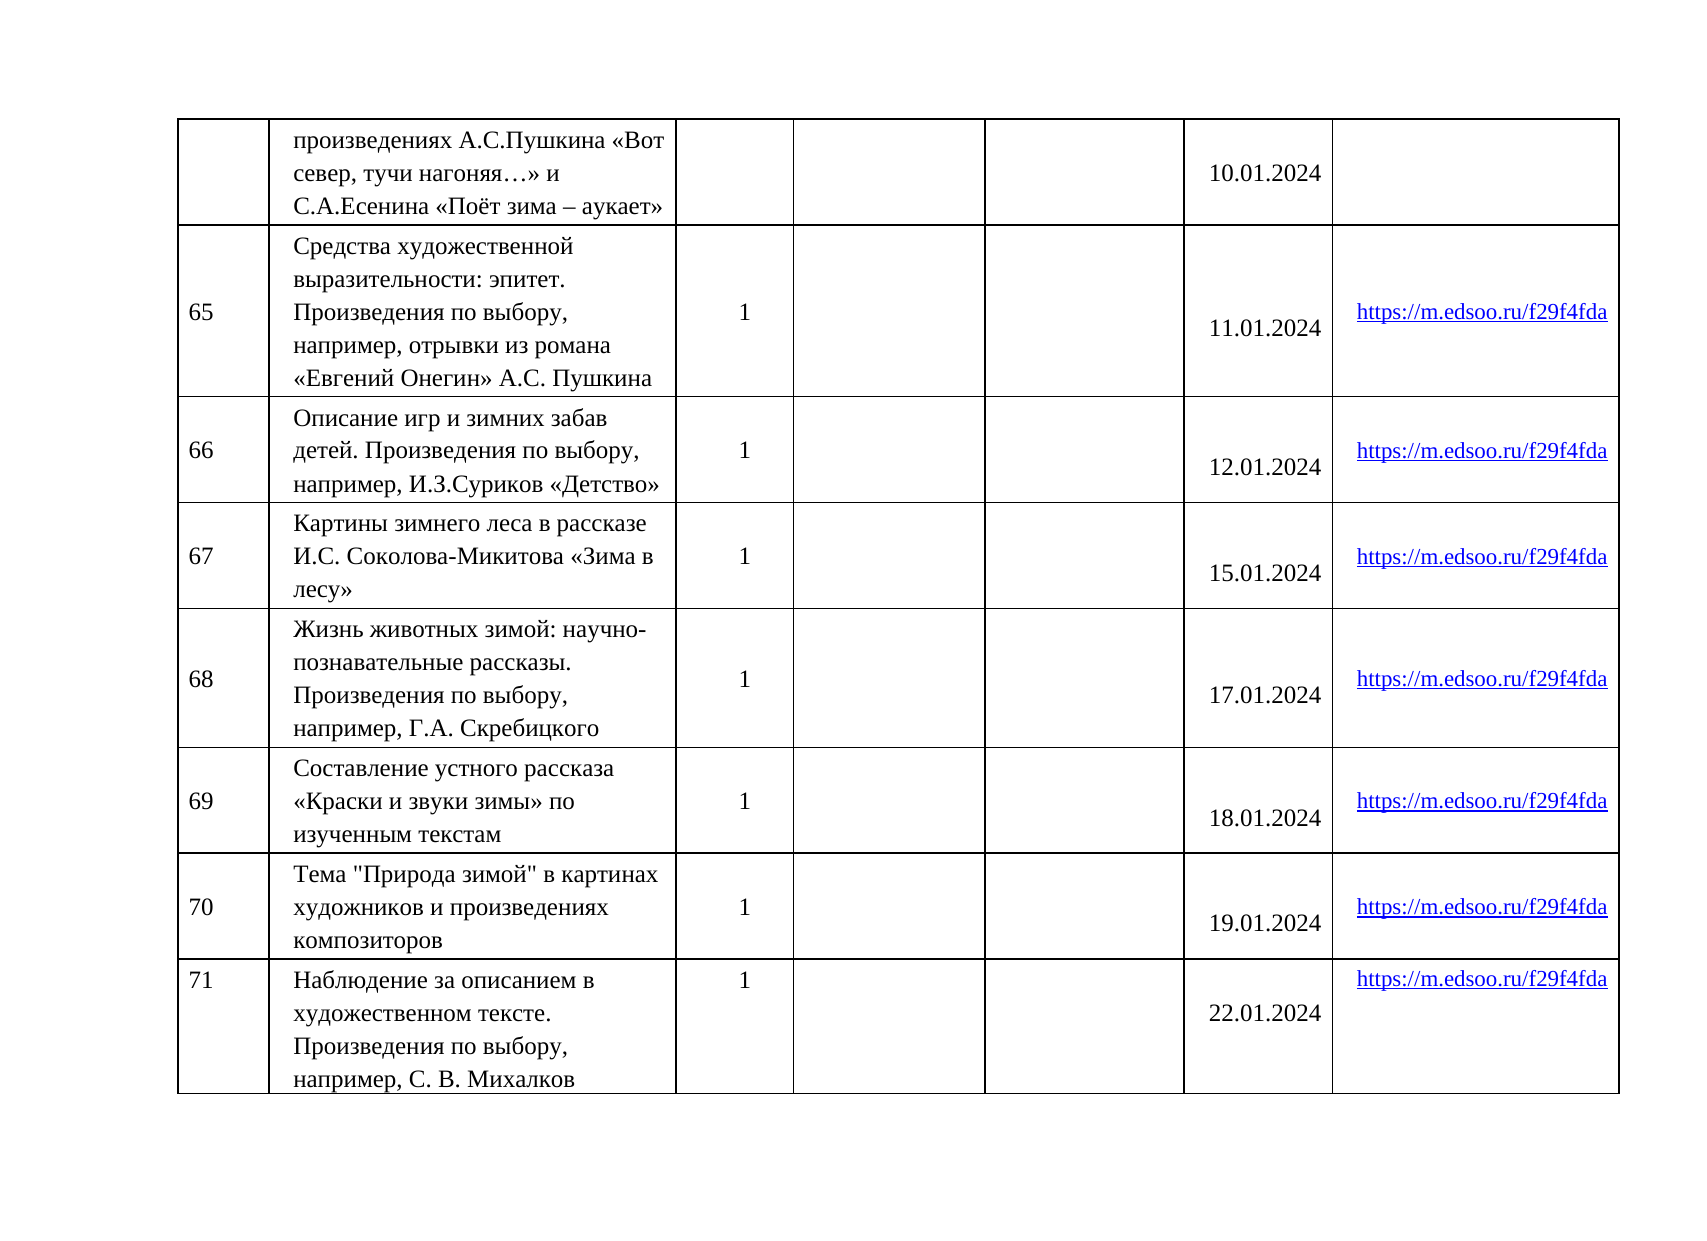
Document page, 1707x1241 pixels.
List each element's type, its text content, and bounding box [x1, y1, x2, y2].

table_cell [986, 503, 1183, 607]
table_cell произведениях А.С.Пушкина «Вот север, тучи нагоняя…» и С.А.Есенина «Поёт зима – аукает» [270, 120, 675, 224]
table_cell https://m.edsoo.ru/f29f4fda [1333, 748, 1618, 852]
table_cell [794, 503, 984, 607]
table_cell https://m.edsoo.ru/f29f4fda [1333, 854, 1618, 958]
table_cell Наблюдение за описанием в художественном тексте. Произведения по выбору, например, С. В. Михалков [270, 960, 675, 1093]
table_cell [179, 120, 268, 224]
table_cell [986, 609, 1183, 746]
table_cell 66 [179, 397, 268, 502]
table_cell 1 [677, 854, 793, 958]
table_cell 67 [179, 503, 268, 607]
table_cell [986, 226, 1183, 396]
table_cell 68 [179, 609, 268, 746]
table_cell https://m.edsoo.ru/f29f4fda [1333, 960, 1618, 1093]
table_cell Средства художественной выразительности: эпитет. Произведения по выбору, например, отрывки из романа «Евгений Онегин» А.С. Пушкина [270, 226, 675, 396]
table_cell 70 [179, 854, 268, 958]
table_cell 1 [677, 226, 793, 396]
table_cell Жизнь животных зимой: научно-познавательные рассказы. Произведения по выбору, например, Г.А. Скребицкого [270, 609, 675, 746]
table_cell https://m.edsoo.ru/f29f4fda [1333, 226, 1618, 396]
table_cell 1 [677, 960, 793, 1093]
table_cell 1 [677, 609, 793, 746]
table_cell 1 [677, 503, 793, 607]
table_cell 19.01.2024 [1185, 854, 1332, 958]
table_cell 69 [179, 748, 268, 852]
table_cell https://m.edsoo.ru/f29f4fda [1333, 609, 1618, 746]
table_cell [986, 397, 1183, 502]
table_cell [794, 609, 984, 746]
table_cell https://m.edsoo.ru/f29f4fda [1333, 503, 1618, 607]
table_cell 1 [677, 397, 793, 502]
table_cell [986, 120, 1183, 224]
table_cell [986, 960, 1183, 1093]
table_cell 12.01.2024 [1185, 397, 1332, 502]
table_cell 65 [179, 226, 268, 396]
table_cell Составление устного рассказа «Краски и звуки зимы» по изученным текстам [270, 748, 675, 852]
table_cell [794, 854, 984, 958]
table_cell 71 [179, 960, 268, 1093]
table_cell [794, 748, 984, 852]
table_cell 17.01.2024 [1185, 609, 1332, 746]
table_cell https://m.edsoo.ru/f29f4fda [1333, 397, 1618, 502]
table_cell [794, 960, 984, 1093]
table_cell 15.01.2024 [1185, 503, 1332, 607]
table_cell 10.01.2024 [1185, 120, 1332, 224]
table_cell 1 [677, 748, 793, 852]
table_cell [794, 397, 984, 502]
table_cell 11.01.2024 [1185, 226, 1332, 396]
table_cell [986, 748, 1183, 852]
table_cell Картины зимнего леса в рассказе И.С. Соколова-Микитова «Зима в лесу» [270, 503, 675, 607]
table_cell Описание игр и зимних забав детей. Произведения по выбору, например, И.З.Суриков «Детство» [270, 397, 675, 502]
table_cell 22.01.2024 [1185, 960, 1332, 1093]
table_cell [1333, 120, 1618, 224]
table_cell [794, 120, 984, 224]
table_cell [794, 226, 984, 396]
table_cell Тема "Природа зимой" в картинах художников и произведениях композиторов [270, 854, 675, 958]
table_cell [677, 120, 793, 224]
table_cell [986, 854, 1183, 958]
table_cell 18.01.2024 [1185, 748, 1332, 852]
